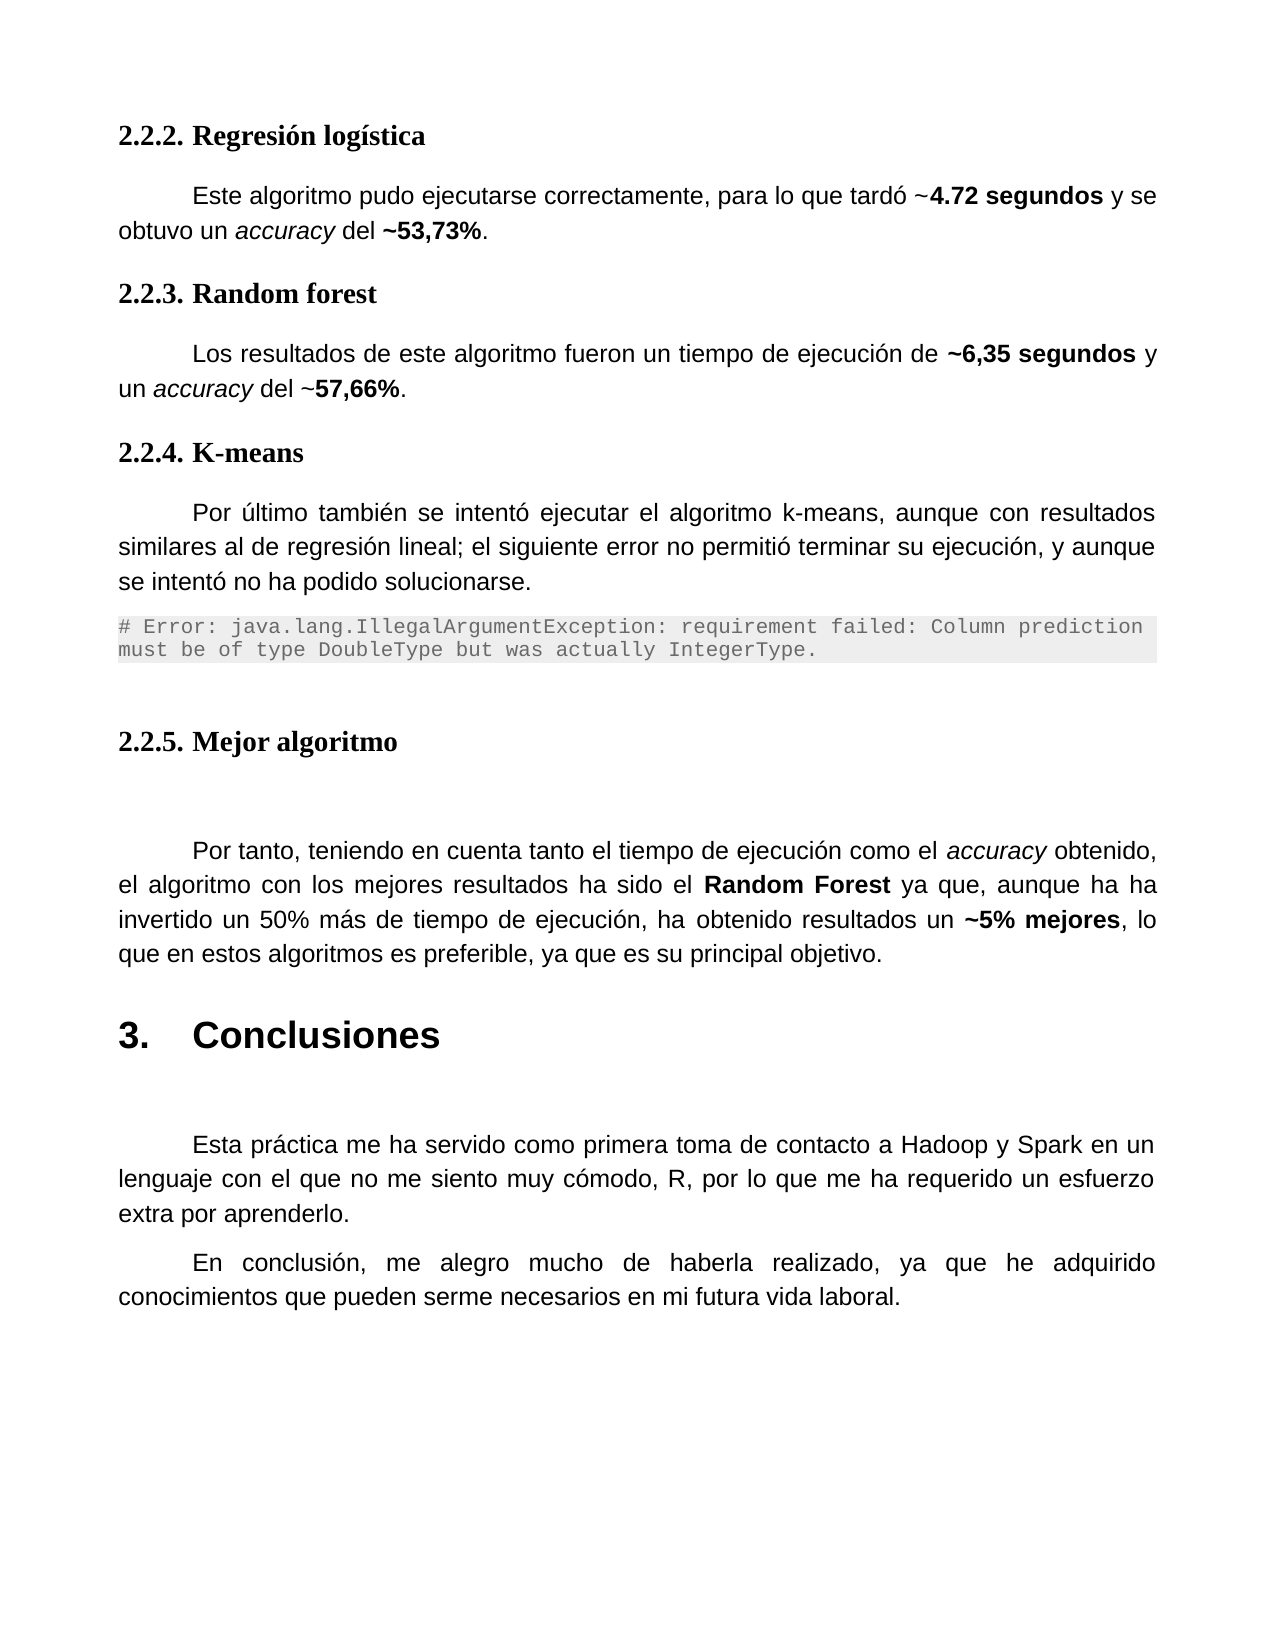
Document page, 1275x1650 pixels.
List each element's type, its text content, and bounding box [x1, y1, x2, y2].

subtitle 2.2.3. Random forest [118, 276, 1157, 310]
text Por tanto, teniendo en cuenta tanto el tiempo de ejecución como el accuracy obtenido, el algoritmo con los mejores resultados ha sido el Random Forest ya que, aunque ha ha invertido un 50% más de tiempo de ejecución, ha obtenido resultados un ~5% mejores, lo que en estos algoritmos es preferible, ya que es su principal objetivo. [118, 836, 1157, 968]
text Esta práctica me ha servido como primera toma de contacto a Hadoop y Spark en un lenguaje con el que no me siento muy cómodo, R, por lo que me ha requerido un esfuerzo extra por aprenderlo. [118, 1130, 1157, 1227]
subtitle 2.2.4. K-means [118, 435, 1157, 468]
subtitle 2.2.5. Mejor algoritmo [118, 724, 1157, 757]
subtitle 3. Conclusiones [118, 1013, 1157, 1057]
text # Error: java.lang.IllegalArgumentException: requirement failed: Column prediction must be of type DoubleType but was actually IntegerType. [118, 616, 1157, 663]
text Por último también se intentó ejecutar el algoritmo k-means, aunque con resultados similares al de regresión lineal; el siguiente error no permitió terminar su ejecución, y aunque se intentó no ha podido solucionarse. [118, 498, 1157, 596]
text En conclusión, me alegro mucho de haberla realizado, ya que he adquirido conocimientos que pueden serme necesarios en mi futura vida laboral. [118, 1248, 1157, 1311]
subtitle 2.2.2. Regresión logística [118, 118, 1157, 152]
text Este algoritmo pudo ejecutarse correctamente, para lo que tardó ~4.72 segundos y se obtuvo un accuracy del ~53,73%. [118, 181, 1157, 244]
text Los resultados de este algoritmo fueron un tiempo de ejecución de ~6,35 segundos y un accuracy del ~57,66%. [118, 339, 1157, 403]
